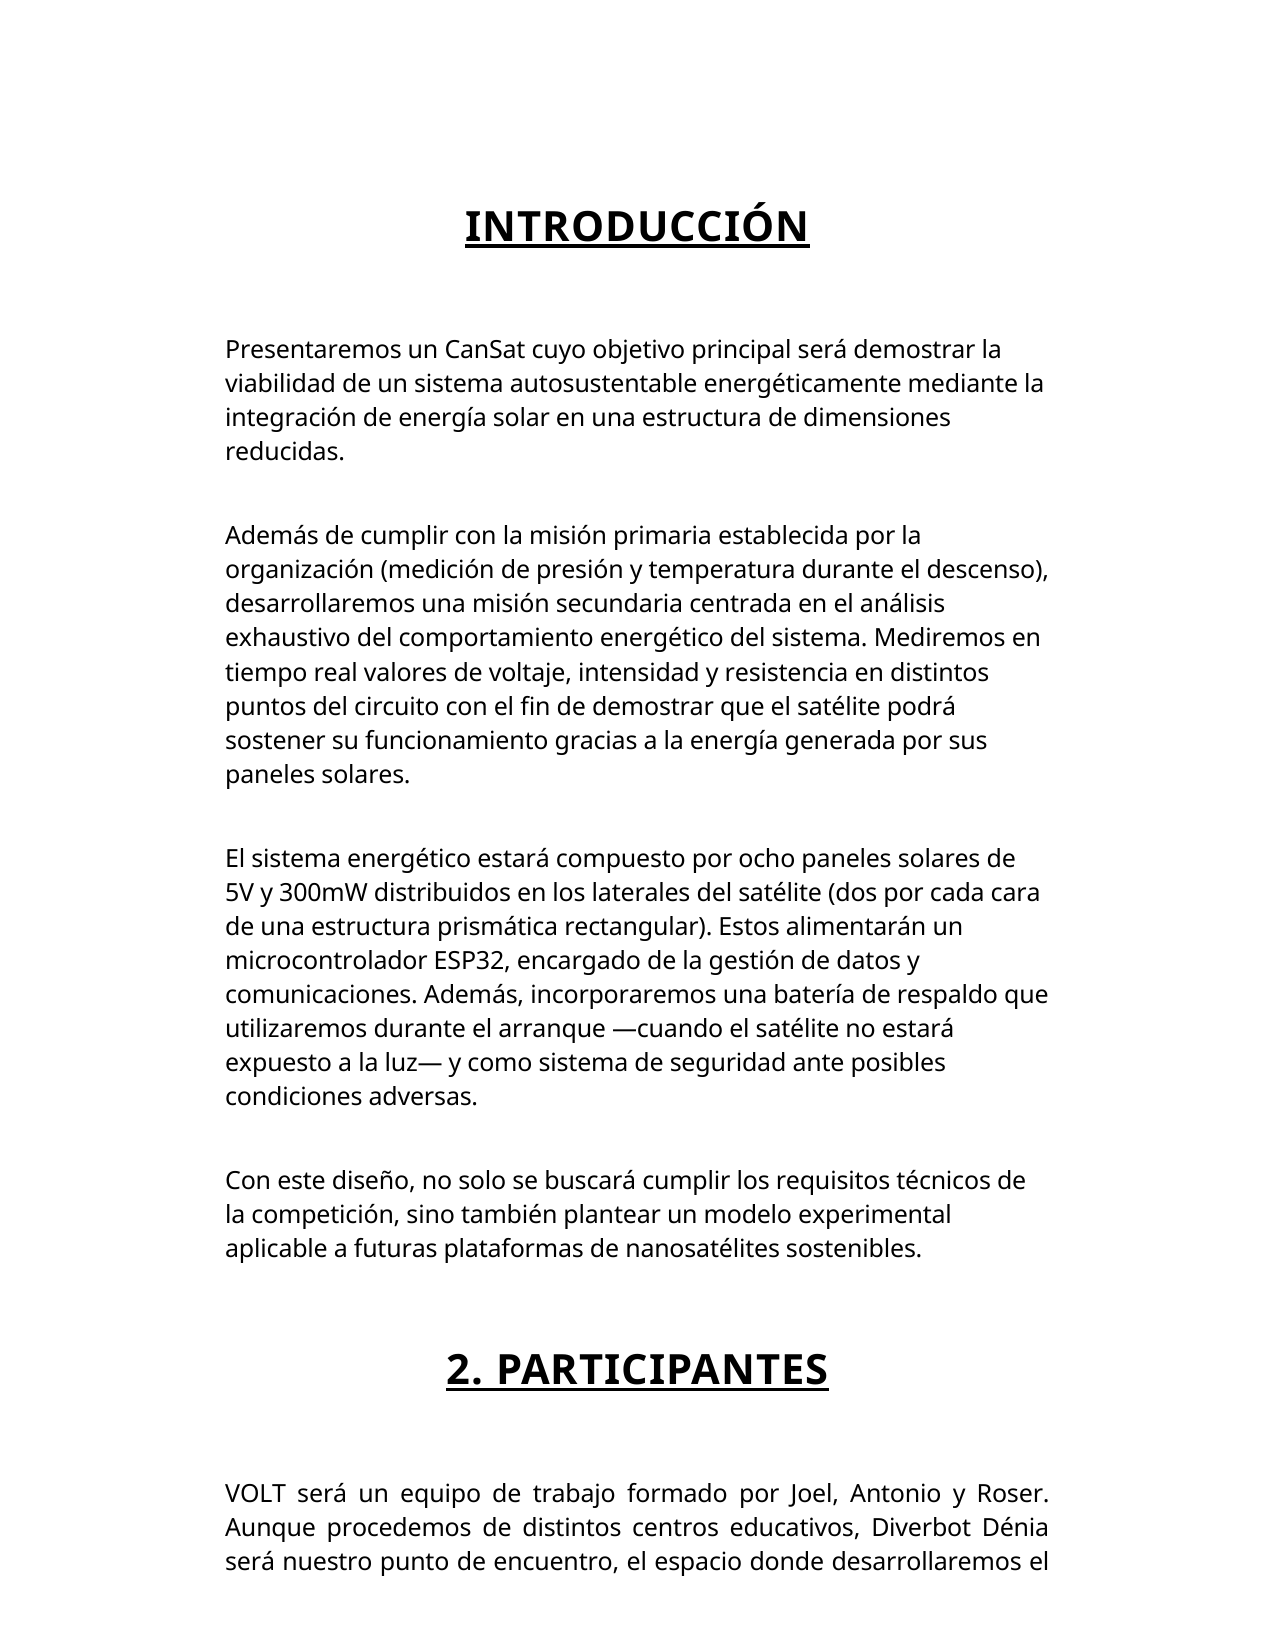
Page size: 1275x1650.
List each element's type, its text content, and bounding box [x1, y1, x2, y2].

text Además de cumplir con la misión primaria establecida por la organización (medición de presión y temperatura durante el descenso), desarrollaremos una misión secundaria centrada en el análisis exhaustivo del comportamiento energético del sistema. Mediremos en tiempo real valores de voltaje, intensidad y resistencia en distintos puntos del circuito con el fin de demostrar que el satélite podrá sostener su funcionamiento gracias a la energía generada por sus paneles solares. [225, 518, 1050, 790]
text Con este diseño, no solo se buscará cumplir los requisitos técnicos de la competición, sino también plantear un modelo experimental aplicable a futuras plataformas de nanosatélites sostenibles. [225, 1163, 1050, 1265]
subtitle Introducción [225, 197, 1050, 253]
subtitle 2. Participantes [225, 1340, 1050, 1397]
text El sistema energético estará compuesto por ocho paneles solares de 5V y 300mW distribuidos en los laterales del satélite (dos por cada cara de una estructura prismática rectangular). Estos alimentarán un microcontrolador ESP32, encargado de la gestión de datos y comunicaciones. Además, incorporaremos una batería de respaldo que utilizaremos durante el arranque —cuando el satélite no estará expuesto a la luz— y como sistema de seguridad ante posibles condiciones adversas. [225, 840, 1050, 1113]
text VOLT será un equipo de trabajo formado por Joel, Antonio y Roser. Aunque procedemos de distintos centros educativos, Diverbot Dénia será nuestro punto de encuentro, el espacio donde desarrollaremos el [225, 1475, 1050, 1577]
text Presentaremos un CanSat cuyo objetivo principal será demostrar la viabilidad de un sistema autosustentable energéticamente mediante la integración de energía solar en una estructura de dimensiones reducidas. [225, 332, 1050, 468]
